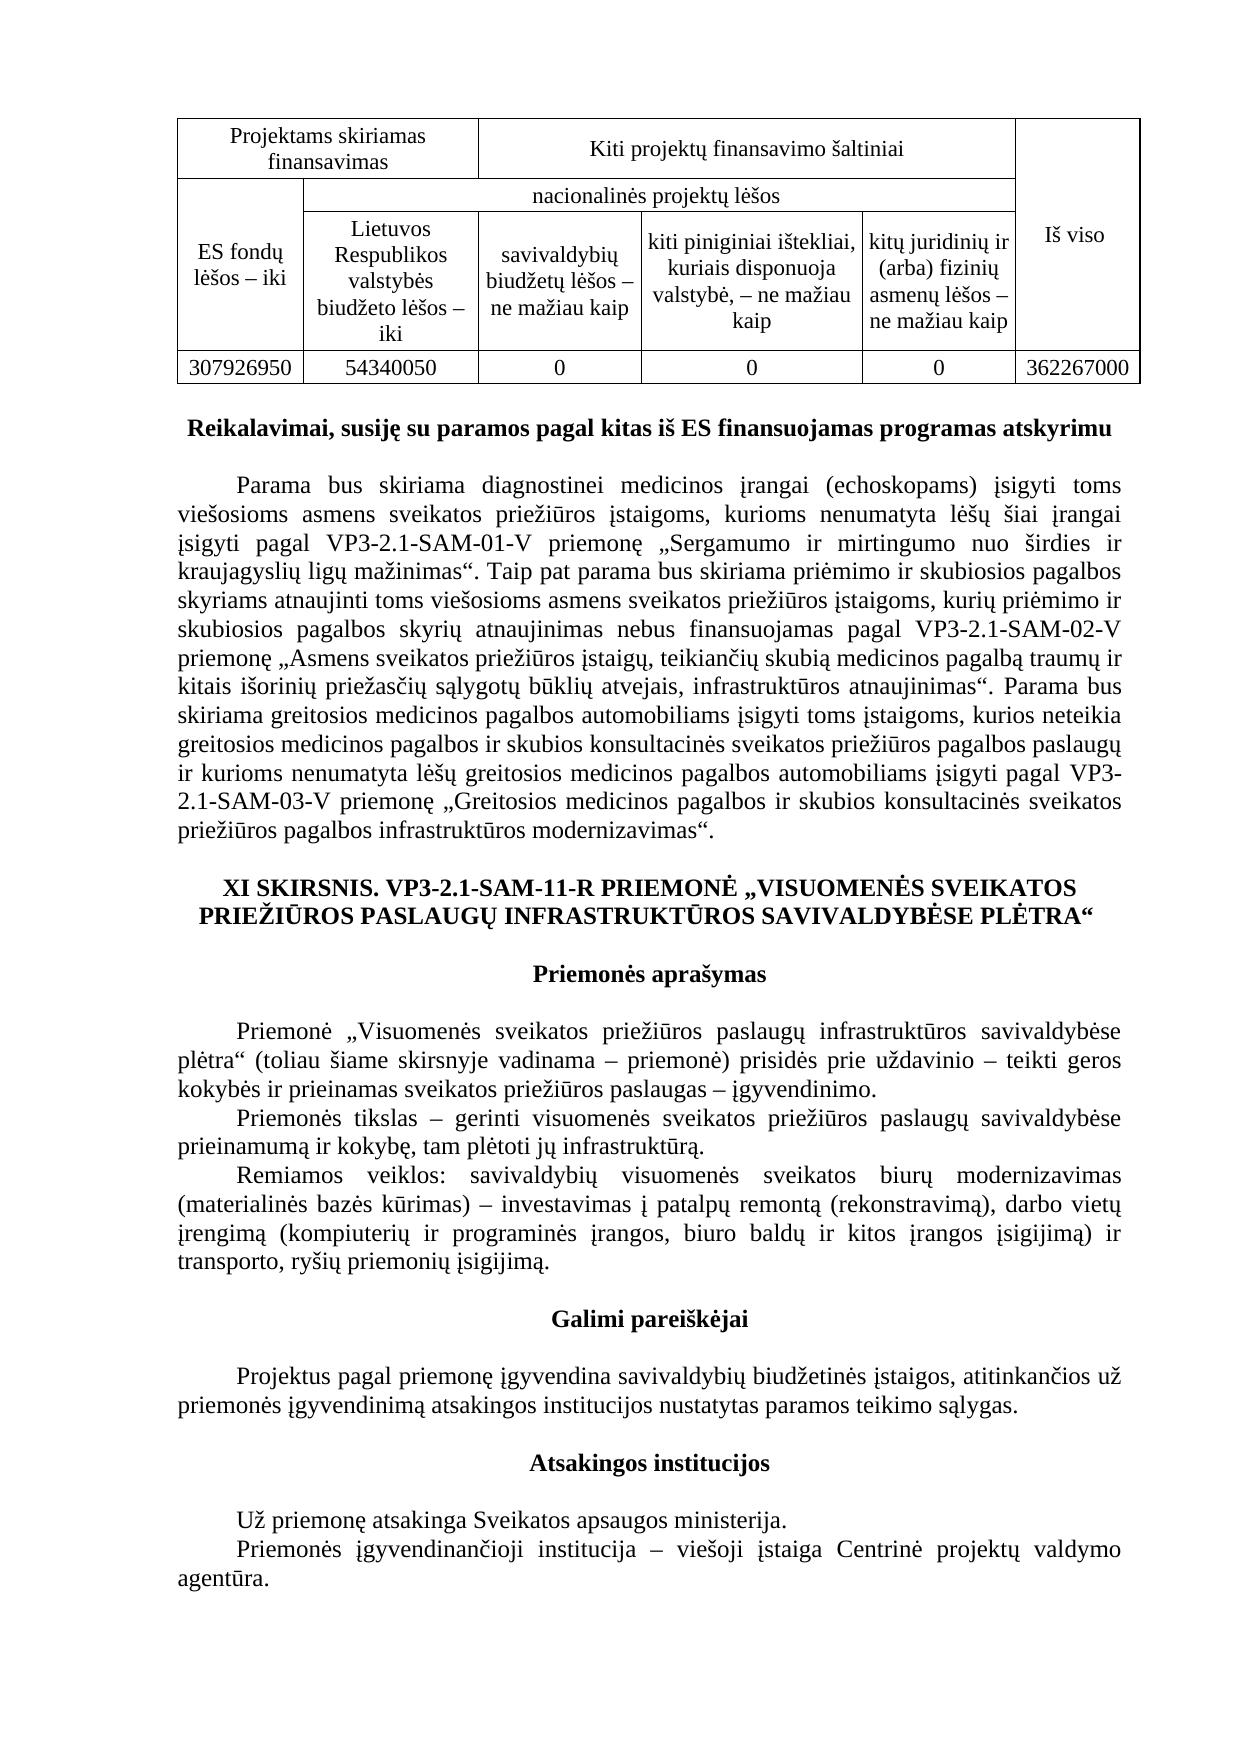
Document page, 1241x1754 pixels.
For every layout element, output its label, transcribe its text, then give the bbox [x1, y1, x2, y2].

table_cell 0 [642, 351, 862, 383]
table_cell ES fondų lėšos – iki [178, 179, 303, 349]
table_header Projektams skiriamas finansavimas [178, 119, 478, 178]
table_cell 54340050 [304, 351, 478, 383]
text Priemonės tikslas – gerinti visuomenės sveikatos priežiūros paslaugų savivaldybėse prieinamumą ir kokybę, tam plėtoti jų infrastruktūrą. [177, 1103, 1122, 1160]
text Priemonės įgyvendinančioji institucija – viešoji įstaiga Centrinė projektų valdymo agentūra. [177, 1534, 1122, 1591]
text XI SKIRSNIS. VP3-2.1-SAM-11-R PRIEMONĖ „VISUOMENĖS SVEIKATOS PRIEŽIŪROS PASLAUGŲ INFRASTRUKTŪROS SAVIVALDYBĖSE PLĖTRA“ [177, 873, 1122, 930]
table_cell 307926950 [178, 351, 303, 383]
table_cell kitų juridinių ir (arba) fizinių asmenų lėšos – ne mažiau kaip [863, 212, 1015, 349]
table_cell kiti piniginiai ištekliai, kuriais disponuoja valstybė, – ne mažiau kaip [642, 212, 862, 349]
table_cell 0 [479, 351, 641, 383]
text Priemonės aprašymas [177, 959, 1122, 988]
text Parama bus skiriama diagnostinei medicinos įrangai (echoskopams) įsigyti toms viešosioms asmens sveikatos priežiūros įstaigoms, kurioms nenumatyta lėšų šiai įrangai įsigyti pagal VP3-2.1-SAM-01-V priemonę „Sergamumo ir mirtingumo nuo širdies ir kraujagyslių ligų mažinimas“. Taip pat parama bus skiriama priėmimo ir skubiosios pagalbos skyriams atnaujinti toms viešosioms asmens sveikatos priežiūros įstaigoms, kurių priėmimo ir skubiosios pagalbos skyrių atnaujinimas nebus finansuojamas pagal VP3-2.1-SAM-02-V priemonę „Asmens sveikatos priežiūros įstaigų, teikiančių skubią medicinos pagalbą traumų ir kitais išorinių priežasčių sąlygotų būklių atvejais, infrastruktūros atnaujinimas“. Parama bus skiriama greitosios medicinos pagalbos automobiliams įsigyti toms įstaigoms, kurios neteikia greitosios medicinos pagalbos ir skubios konsultacinės sveikatos priežiūros pagalbos paslaugų ir kurioms nenumatyta lėšų greitosios medicinos pagalbos automobiliams įsigyti pagal VP3-2.1-SAM-03-V priemonę „Greitosios medicinos pagalbos ir skubios konsultacinės sveikatos priežiūros pagalbos infrastruktūros modernizavimas“. [177, 470, 1122, 844]
table_header Iš viso [1016, 119, 1139, 349]
text Reikalavimai, susiję su paramos pagal kitas iš ES finansuojamas programas atskyrimu [177, 413, 1122, 441]
table_cell Lietuvos Respublikos valstybės biudžeto lėšos – iki [304, 212, 478, 349]
text Priemonė „Visuomenės sveikatos priežiūros paslaugų infrastruktūros savivaldybėse plėtra“ (toliau šiame skirsnyje vadinama – priemonė) prisidės prie uždavinio – teikti geros kokybės ir prieinamas sveikatos priežiūros paslaugas – įgyvendinimo. [177, 1016, 1122, 1103]
table_cell 0 [863, 351, 1015, 383]
table_cell 362267000 [1016, 351, 1139, 383]
text Atsakingos institucijos [177, 1448, 1122, 1476]
text Galimi pareiškėjai [177, 1304, 1122, 1333]
table_header Kiti projektų finansavimo šaltiniai [479, 119, 1015, 178]
table_cell savivaldybių biudžetų lėšos – ne mažiau kaip [479, 212, 641, 349]
table_cell nacionalinės projektų lėšos [304, 179, 1015, 211]
text Projektus pagal priemonę įgyvendina savivaldybių biudžetinės įstaigos, atitinkančios už priemonės įgyvendinimą atsakingos institucijos nustatytas paramos teikimo sąlygas. [177, 1361, 1122, 1419]
text Remiamos veiklos: savivaldybių visuomenės sveikatos biurų modernizavimas (materialinės bazės kūrimas) – investavimas į patalpų remontą (rekonstravimą), darbo vietų įrengimą (kompiuterių ir programinės įrangos, biuro baldų ir kitos įrangos įsigijimą) ir transporto, ryšių priemonių įsigijimą. [177, 1160, 1122, 1275]
text Už priemonę atsakinga Sveikatos apsaugos ministerija. [177, 1505, 1122, 1534]
